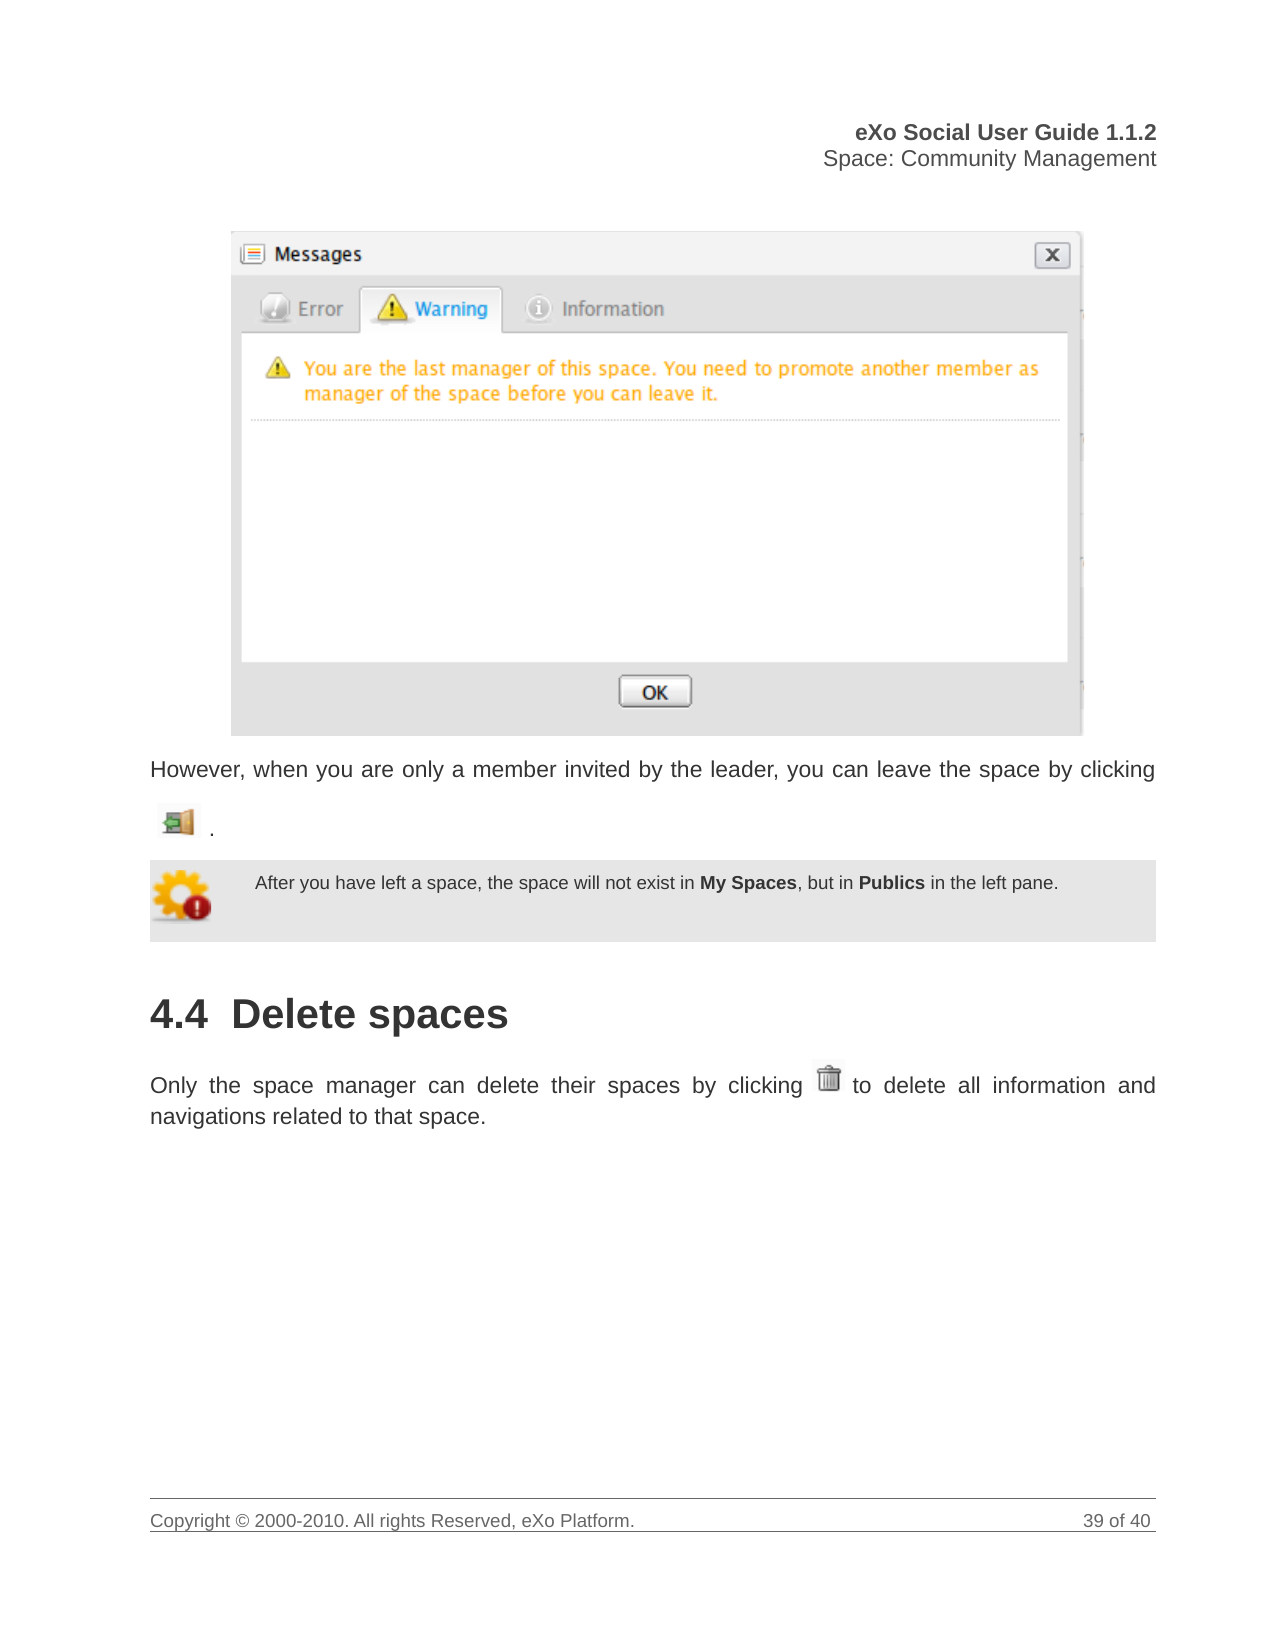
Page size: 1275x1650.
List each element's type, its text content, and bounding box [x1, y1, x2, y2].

table_header [150, 860, 234, 942]
table_header After you have left a space, the space will not exist in My Spaces, but in Publics in the left pane. [234, 860, 1156, 942]
subtitle Delete spaces [150, 989, 1156, 1037]
text Only the space manager can delete their spaces by clickingto delete all information and navigations related to that space. [150, 1052, 1156, 1129]
picture [231, 231, 1085, 736]
picture [157, 803, 202, 840]
picture [811, 1059, 846, 1096]
text However, when you are only a member invited by the leader, you can leave the space by clicking. [150, 756, 1156, 847]
picture [151, 870, 212, 924]
